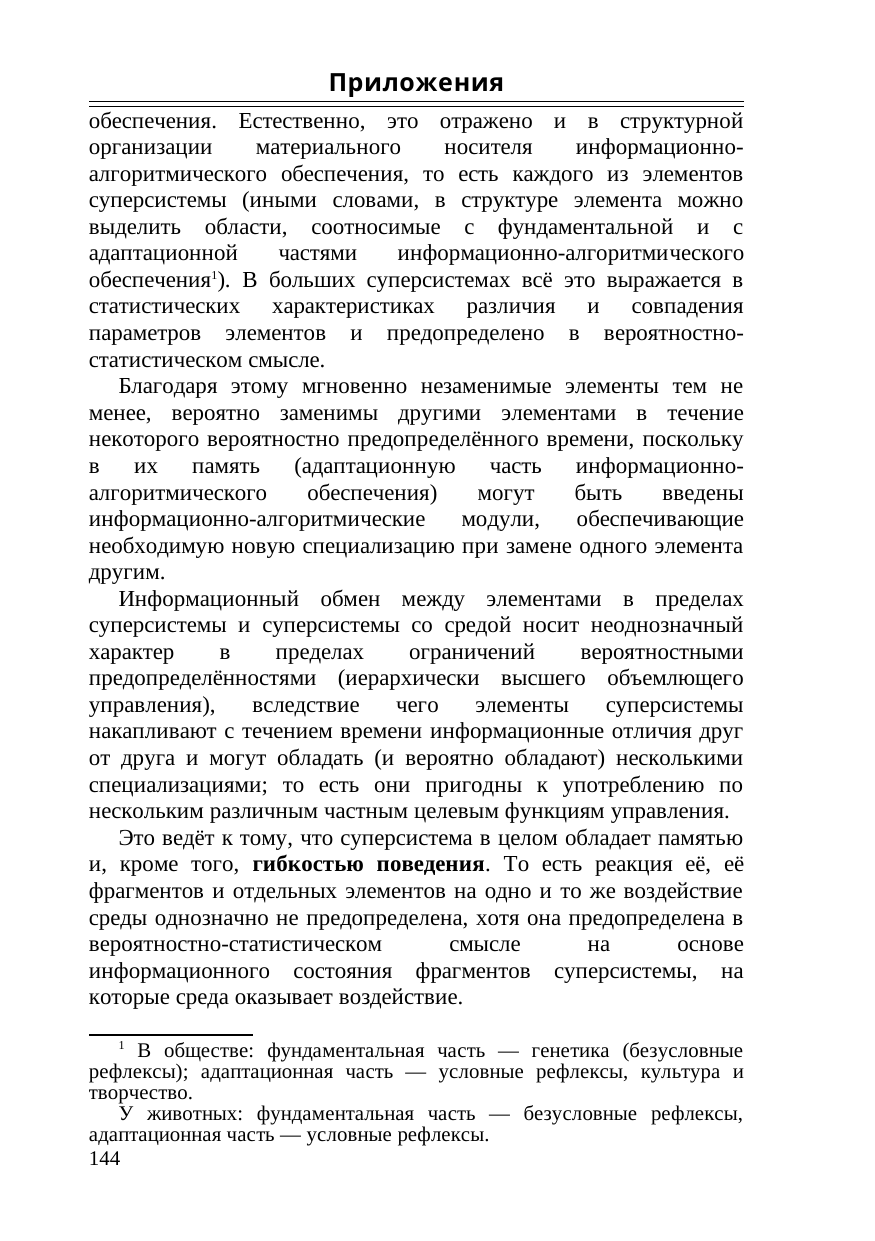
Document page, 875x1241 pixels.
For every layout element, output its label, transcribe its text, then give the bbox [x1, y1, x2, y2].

text В обществе: фундаментальная часть — генетика (безусловные рефлексы); адаптационная часть — условные рефлексы, культура и творчество. [89, 1041, 744, 1104]
text Благодаря этому мгновенно незаменимые элементы тем не менее, вероятно заменимы другими элементами в течение некоторого вероятностно предопределённого времени, поскольку в их память (адаптационную часть информационно-алгоритмического обеспечения) могут быть введены информационно-алгоритми­чес­кие модули, обеспечивающие необходимую новую специализацию при замене одного элемента другим. [89, 372, 744, 584]
text Это ведёт к тому, что суперсистема в целом обладает памятью и, кроме того, гибкостью поведения. То есть реакция её, её фрагментов и отдельных элементов на одно и то же воздействие среды однозначно не предопределена, хотя она предопределена в вероятностно-статистическом смысле на основе информационного состояния фрагментов суперсистемы, на которые среда оказывает воздействие. [89, 824, 744, 1009]
text Информационный обмен между элементами в пределах суперсистемы и суперсистемы со средой носит неоднозначный характер в пределах ограничений вероятностными предопределённостями (иерархически высшего объемлющего управления), вследствие чего элементы суперсистемы накапливают с течением времени информационные отличия друг от друга и могут обладать (и вероятно обладают) несколькими специализациями; то есть они пригодны к употреблению по нескольким различным частным целевым функциям управления. [89, 584, 744, 824]
text У животных: фундаментальная часть — безусловные рефлексы, адаптационная часть — условные рефлексы. [89, 1104, 744, 1145]
text обеспечения. Естественно, это отражено и в структурной организации материального носителя информационно-алгоритмического обеспечения, то есть каждого из элементов суперсистемы (иными словами, в структуре элемента можно выделить области, соотносимые с фундаментальной и с адаптационной частями информационно-алгоритми­чес­кого обеспечения). В больших суперсистемах всё это выражается в статистических характеристиках различия и совпадения параметров элементов и предопределено в вероятностно-статисти­чес­ком смысле. [89, 107, 744, 372]
